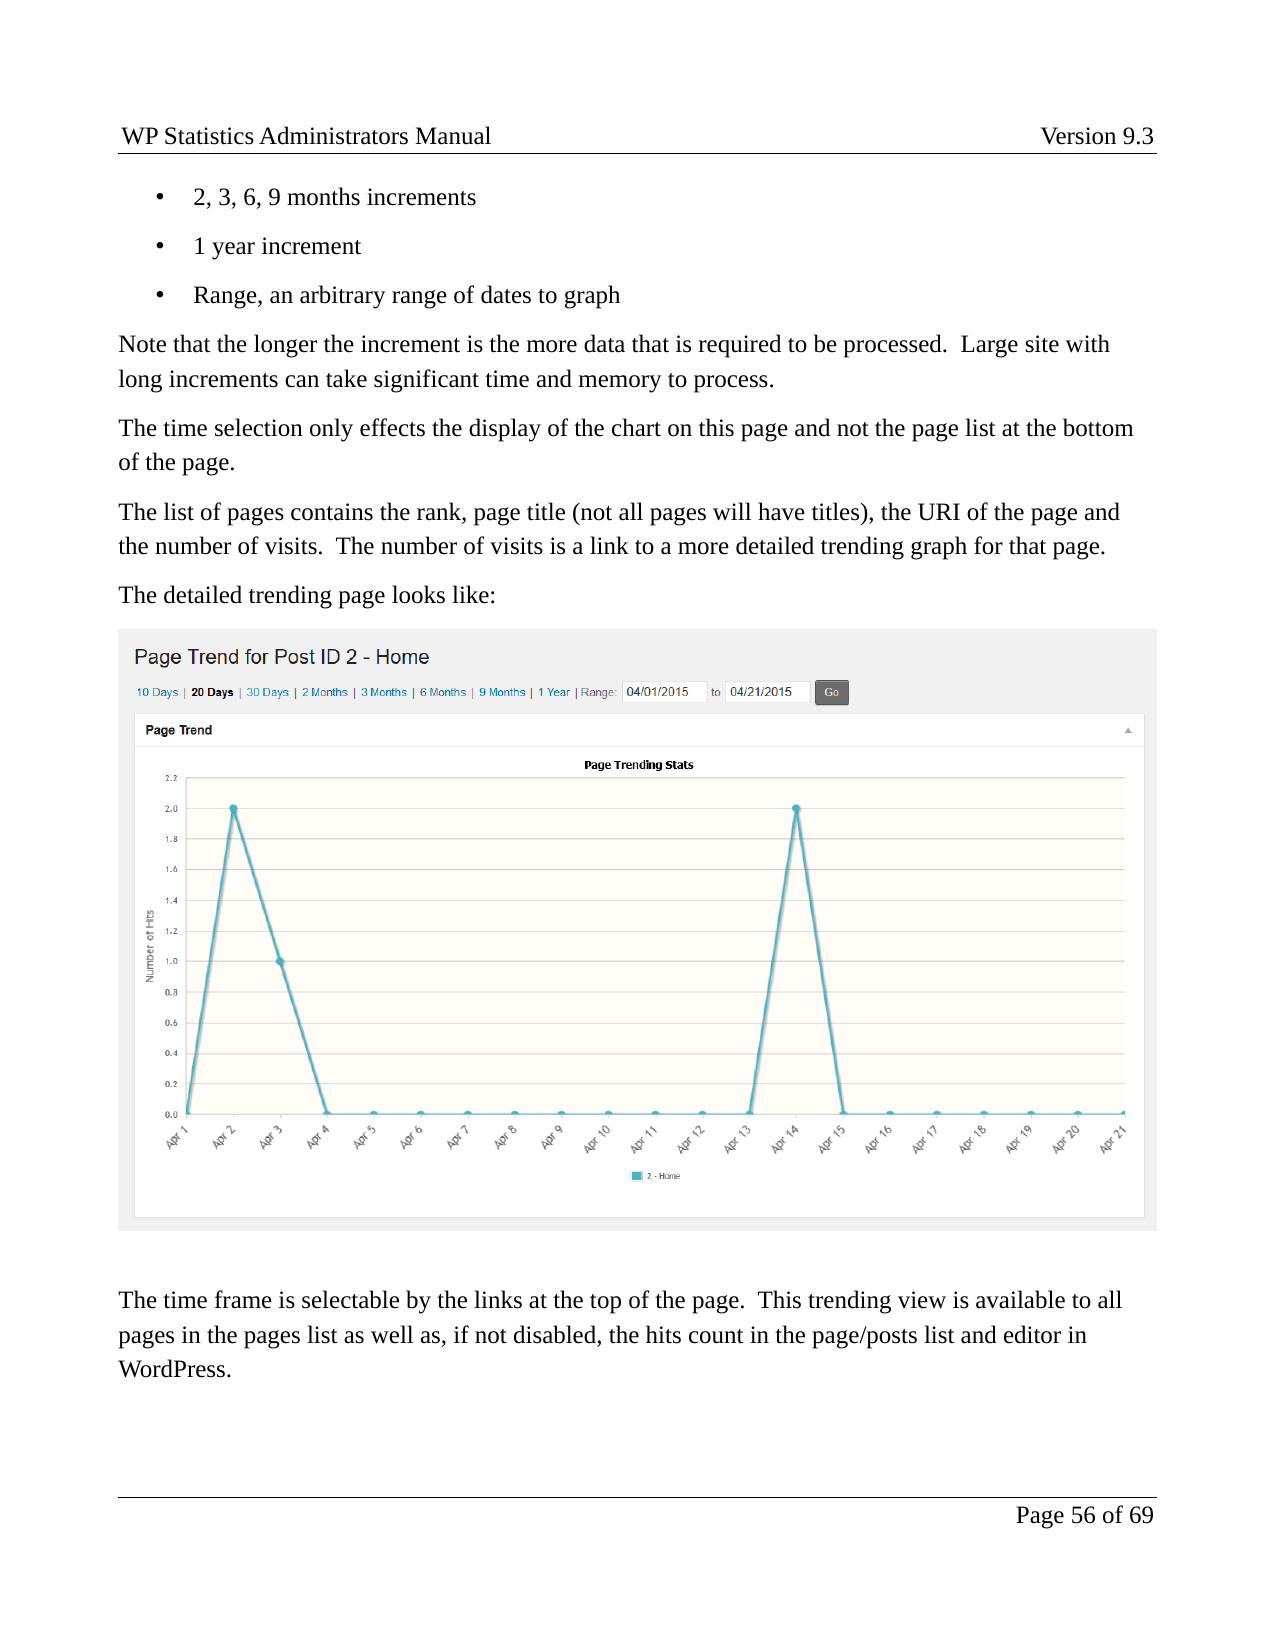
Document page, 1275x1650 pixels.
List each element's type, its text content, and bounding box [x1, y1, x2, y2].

text The detailed trending page looks like: [118, 580, 1157, 609]
list 2, 3, 6, 9 months increments [156, 182, 1157, 211]
list 1 year increment [156, 231, 1157, 260]
picture [118, 629, 1157, 1231]
text Note that the longer the increment is the more data that is required to be processed. Large site with long increments can take significant time and memory to process. [118, 329, 1157, 393]
text The time frame is selectable by the links at the top of the page. This trending view is available to all pages in the pages list as well as, if not disabled, the hits count in the page/posts list and editor in WordPress. [118, 1285, 1157, 1383]
list Range, an arbitrary range of dates to graph [156, 280, 1157, 309]
text The time selection only effects the display of the chart on this page and not the page list at the bottom of the page. [118, 413, 1157, 476]
text The list of pages contains the rank, page title (not all pages will have titles), the URI of the page and the number of visits. The number of visits is a link to a more detailed trending graph for that page. [118, 497, 1157, 560]
